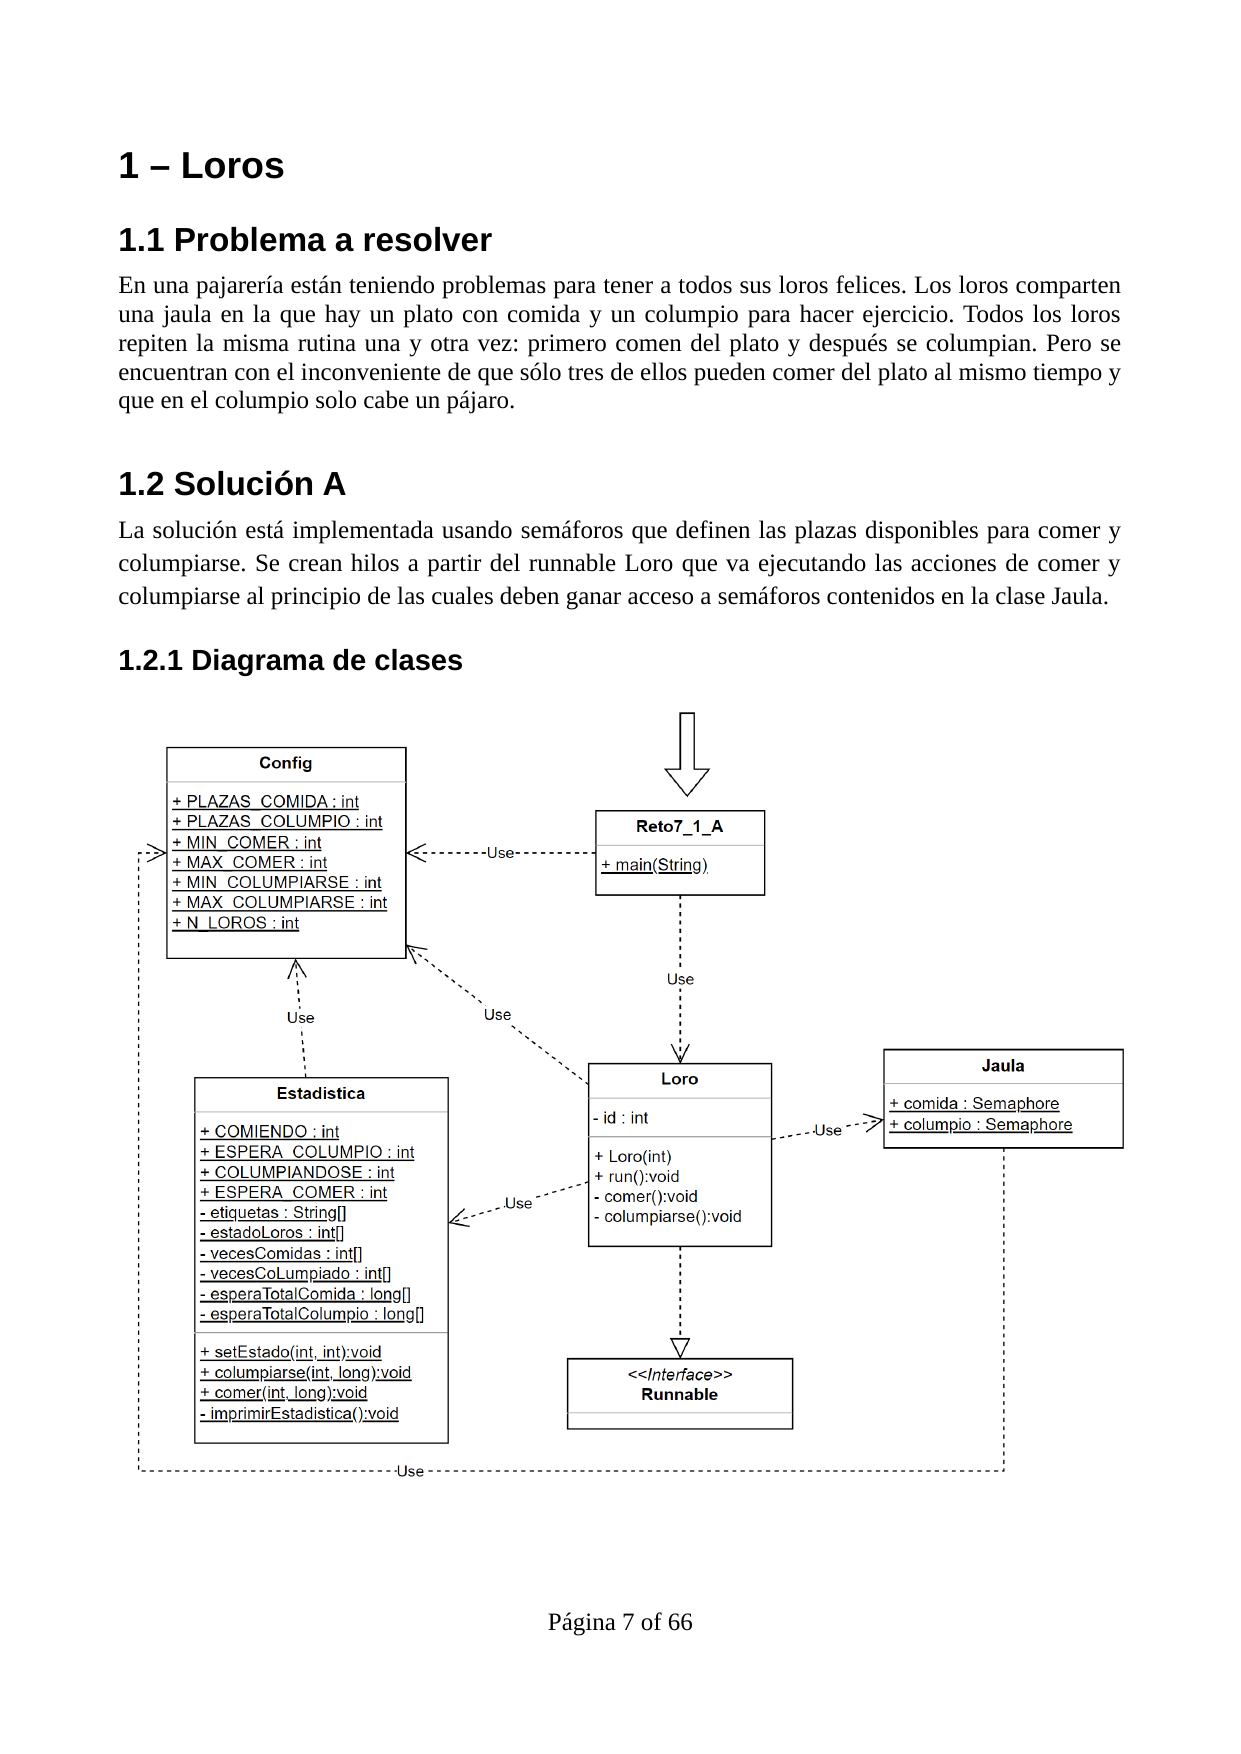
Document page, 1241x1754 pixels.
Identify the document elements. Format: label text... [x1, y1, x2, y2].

subtitle 1 – Loros [118, 143, 1122, 186]
subtitle 1.2 Solución A [118, 464, 1122, 502]
subtitle 1.2.1 Diagrama de clases [118, 643, 1122, 677]
text En una pajarería están teniendo problemas para tener a todos sus loros felices. Los loros comparten una jaula en la que hay un plato con comida y un columpio para hacer ejercicio. Todos los loros repiten la misma rutina una y otra vez: primero comen del plato y después se columpian. Pero se encuentran con el inconveniente de que sólo tres de ellos pueden comer del plato al mismo tiempo y que en el columpio solo cabe un pájaro. [118, 271, 1122, 414]
picture [130, 699, 1135, 1493]
text La solución está implementada usando semáforos que definen las plazas disponibles para comer y columpiarse. Se crean hilos a partir del runnable Loro que va ejecutando las acciones de comer y columpiarse al principio de las cuales deben ganar acceso a semáforos contenidos en la clase Jaula. [118, 515, 1122, 609]
subtitle 1.1 Problema a resolver [118, 219, 1122, 258]
